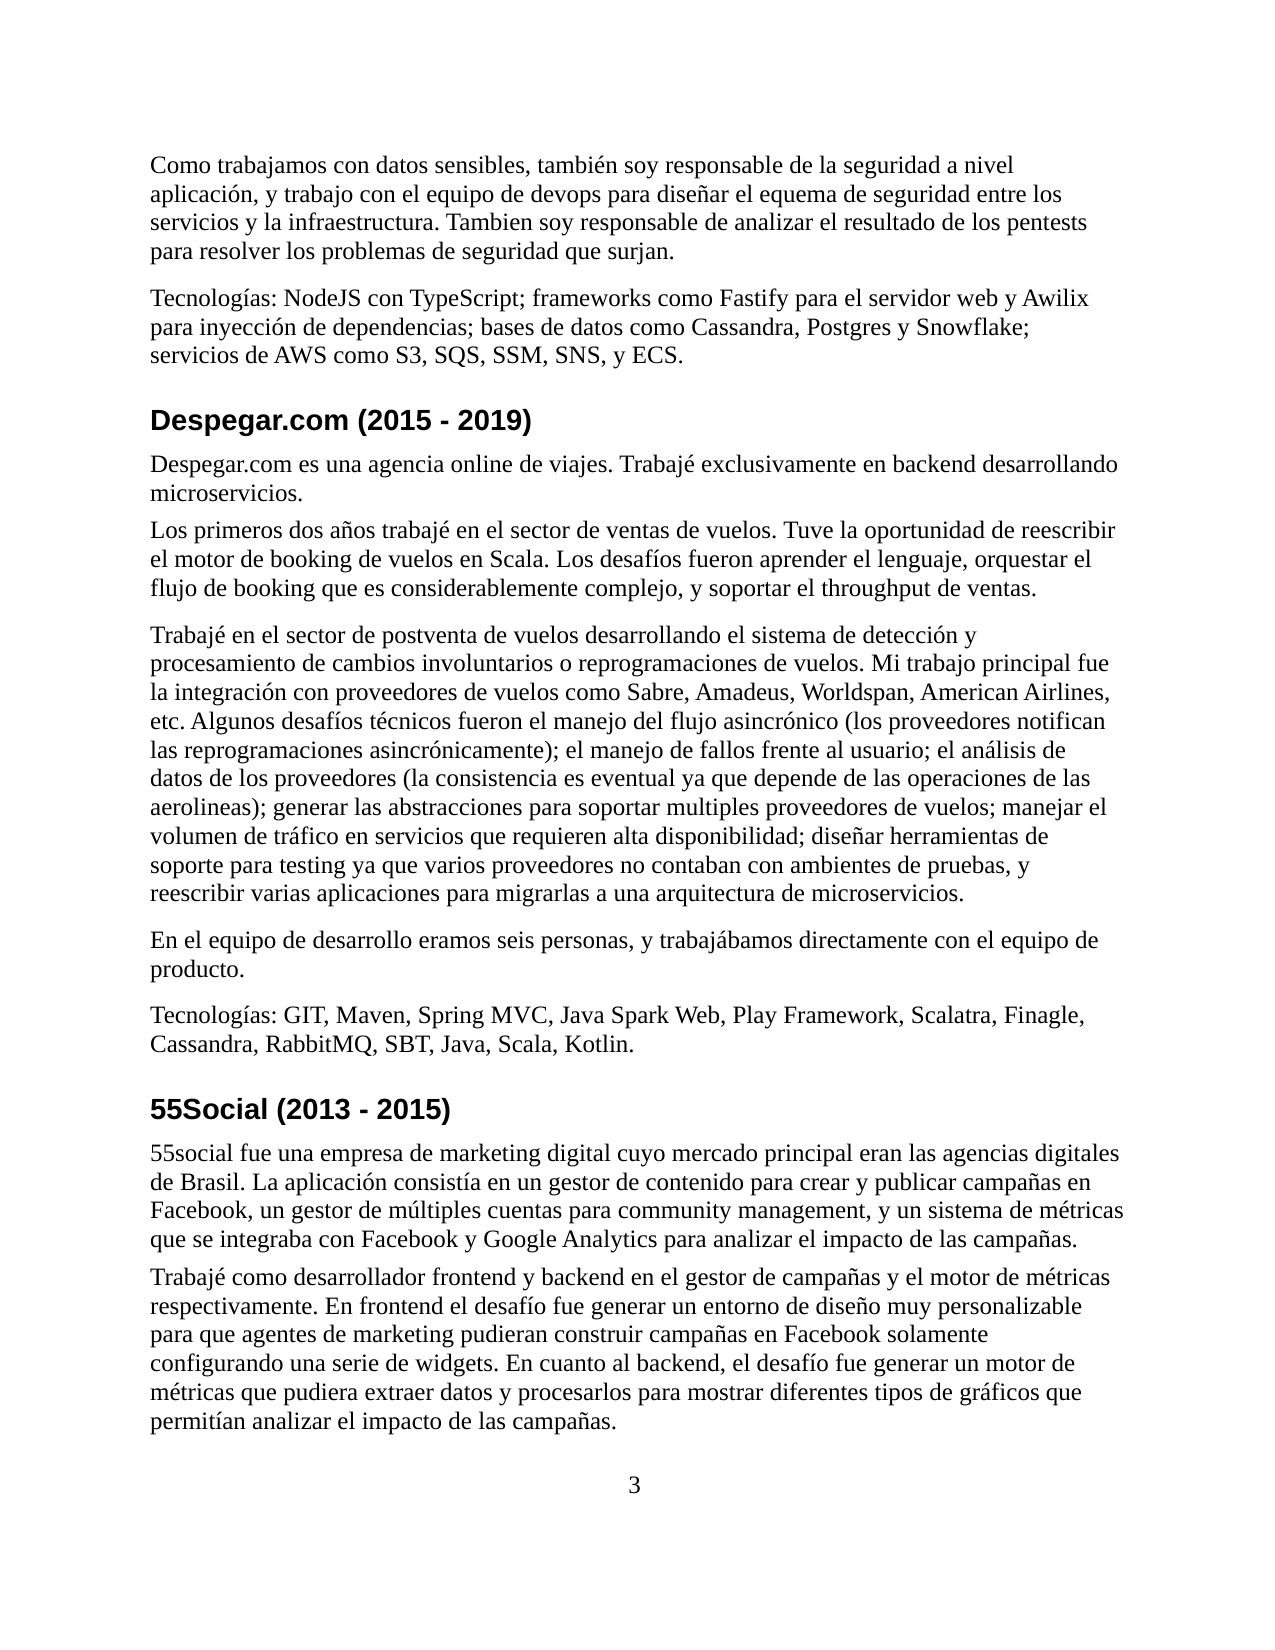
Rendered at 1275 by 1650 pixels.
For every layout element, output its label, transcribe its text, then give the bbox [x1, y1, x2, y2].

text Como trabajamos con datos sensibles, también soy responsable de la seguridad a nivel aplicación, y trabajo con el equipo de devops para diseñar el equema de seguridad entre los servicios y la infraestructura. Tambien soy responsable de analizar el resultado de los pentests para resolver los problemas de seguridad que surjan. [150, 150, 1125, 265]
text Tecnologías: NodeJS con TypeScript; frameworks como Fastify para el servidor web y Awilix para inyección de dependencias; bases de datos como Cassandra, Postgres y Snowflake; servicios de AWS como S3, SQS, SSM, SNS, y ECS. [150, 283, 1125, 369]
text Trabajé como desarrollador frontend y backend en el gestor de campañas y el motor de métricas respectivamente. En frontend el desafío fue generar un entorno de diseño muy personalizable para que agentes de marketing pudieran construir campañas en Facebook solamente configurando una serie de widgets. En cuanto al backend, el desafío fue generar un motor de métricas que pudiera extraer datos y procesarlos para mostrar diferentes tipos de gráficos que permitían analizar el impacto de las campañas. [150, 1262, 1125, 1434]
text En el equipo de desarrollo eramos seis personas, y trabajábamos directamente con el equipo de producto. [150, 925, 1125, 983]
text Despegar.com es una agencia online de viajes. Trabajé exclusivamente en backend desarrollando microservicios. [150, 449, 1125, 507]
text 55social fue una empresa de marketing digital cuyo mercado principal eran las agencias digitales de Brasil. La aplicación consistía en un gestor de contenido para crear y publicar campañas en Facebook, un gestor de múltiples cuentas para community management, y un sistema de métricas que se integraba con Facebook y Google Analytics para analizar el impacto de las campañas. [150, 1138, 1125, 1253]
text Los primeros dos años trabajé en el sector de ventas de vuelos. Tuve la oportunidad de reescribir el motor de booking de vuelos en Scala. Los desafíos fueron aprender el lenguaje, orquestar el flujo de booking que es considerablemente complejo, y soportar el throughput de ventas. [150, 516, 1125, 602]
text Trabajé en el sector de postventa de vuelos desarrollando el sistema de detección y procesamiento de cambios involuntarios o reprogramaciones de vuelos. Mi trabajo principal fue la integración con proveedores de vuelos como Sabre, Amadeus, Worldspan, American Airlines, etc. Algunos desafíos técnicos fueron el manejo del flujo asincrónico (los proveedores notifican las reprogramaciones asincrónicamente); el manejo de fallos frente al usuario; el análisis de datos de los proveedores (la consistencia es eventual ya que depende de las operaciones de las aerolineas); generar las abstracciones para soportar multiples proveedores de vuelos; manejar el volumen de tráfico en servicios que requieren alta disponibilidad; diseñar herramientas de soporte para testing ya que varios proveedores no contaban con ambientes de pruebas, y reescribir varias aplicaciones para migrarlas a una arquitectura de microservicios. [150, 620, 1125, 907]
subtitle Despegar.com (2015 - 2019) [150, 403, 1125, 437]
subtitle 55Social (2013 - 2015) [150, 1092, 1125, 1126]
text Tecnologías: GIT, Maven, Spring MVC, Java Spark Web, Play Framework, Scalatra, Finagle, Cassandra, RabbitMQ, SBT, Java, Scala, Kotlin. [150, 1001, 1125, 1058]
